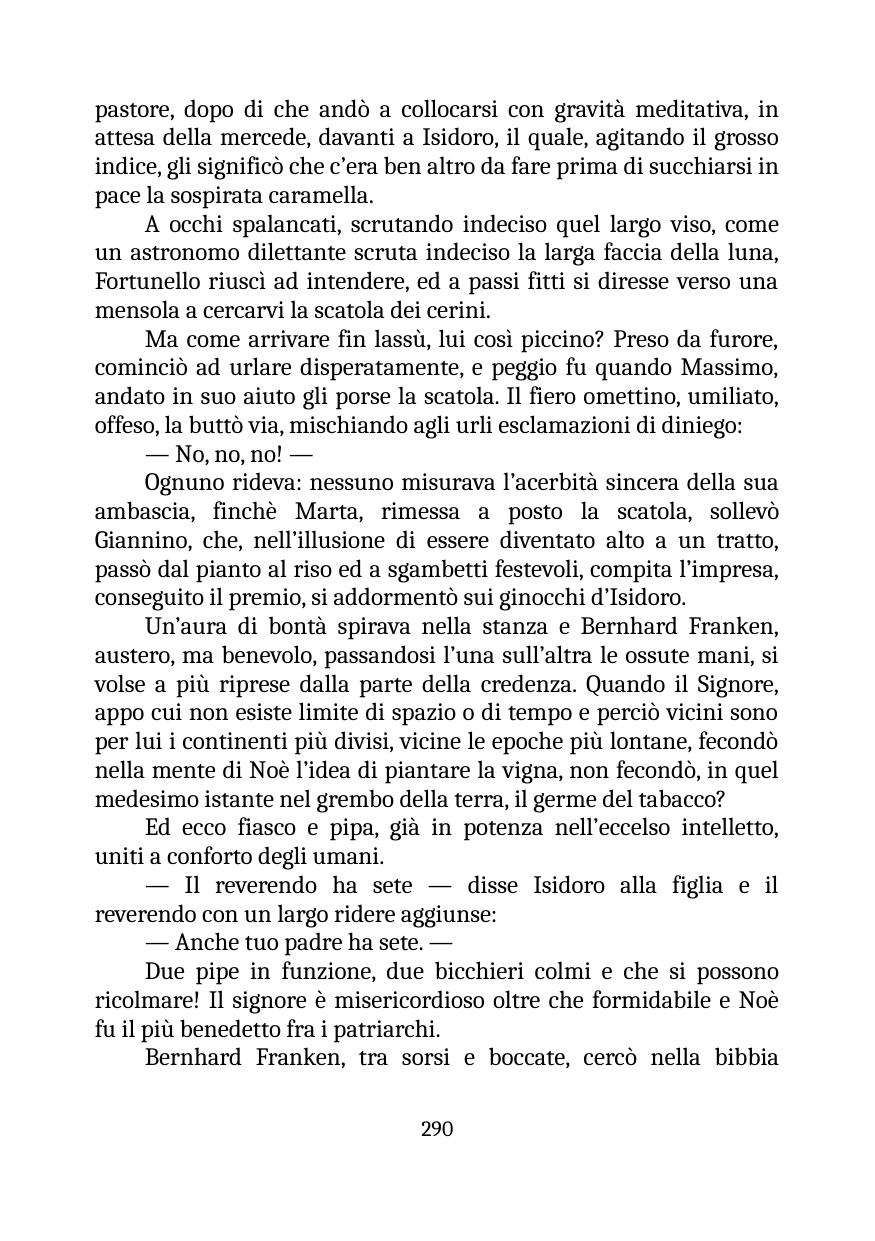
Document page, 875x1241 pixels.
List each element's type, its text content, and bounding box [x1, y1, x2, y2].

text Un’aura di bontà spirava nella stanza e Bernhard Franken, austero, ma benevolo, passandosi l’una sull’altra le ossute mani, si volse a più riprese dalla parte della credenza. Quando il Signore, appo cui non esiste limite di spazio o di tempo e perciò vicini sono per lui i continenti più divisi, vicine le epoche più lontane, fecondò nella mente di Noè l’idea di piantare la vigna, non fecondò, in quel medesimo istante nel grembo della terra, il germe del tabacco? [94, 612, 779, 813]
text A occhi spalancati, scrutando indeciso quel largo viso, come un astronomo dilettante scruta indeciso la larga faccia della luna, Fortunello riuscì ad intendere, ed a passi fitti si diresse verso una mensola a cercarvi la scatola dei cerini. [94, 209, 779, 324]
text Bernhard Franken, tra sorsi e boccate, cercò nella bibbia [94, 1043, 779, 1072]
text pastore, dopo di che andò a collocarsi con gravità meditativa, in attesa della mercede, davanti a Isidoro, il quale, agitando il grosso indice, gli significò che c’era ben altro da fare prima di succhiarsi in pace la sospirata caramella. [94, 94, 779, 209]
text — Il reverendo ha sete — disse Isidoro alla figlia e il reverendo con un largo ridere aggiunse: [94, 871, 779, 928]
text — No, no, no! — [94, 439, 779, 468]
text Ed ecco fiasco e pipa, già in potenza nell’eccelso intelletto, uniti a conforto degli umani. [94, 813, 779, 871]
text Ma come arrivare fin lassù, lui così piccino? Preso da furore, cominciò ad urlare disperatamente, e peggio fu quando Massimo, andato in suo aiuto gli porse la scatola. Il fiero omettino, umiliato, offeso, la buttò via, mischiando agli urli esclamazioni di diniego: [94, 324, 779, 439]
text Ognuno rideva: nessuno misurava l’acerbità sincera della sua ambascia, finchè Marta, rimessa a posto la scatola, sollevò Giannino, che, nell’illusione di essere diventato alto a un tratto, passò dal pianto al riso ed a sgambetti festevoli, compita l’impresa, conseguito il premio, si addormentò sui ginocchi d’Isidoro. [94, 468, 779, 612]
text Due pipe in funzione, due bicchieri colmi e che si possono ricolmare! Il signore è misericordioso oltre che formidabile e Noè fu il più benedetto fra i patriarchi. [94, 957, 779, 1043]
text — Anche tuo padre ha sete. — [94, 928, 779, 957]
